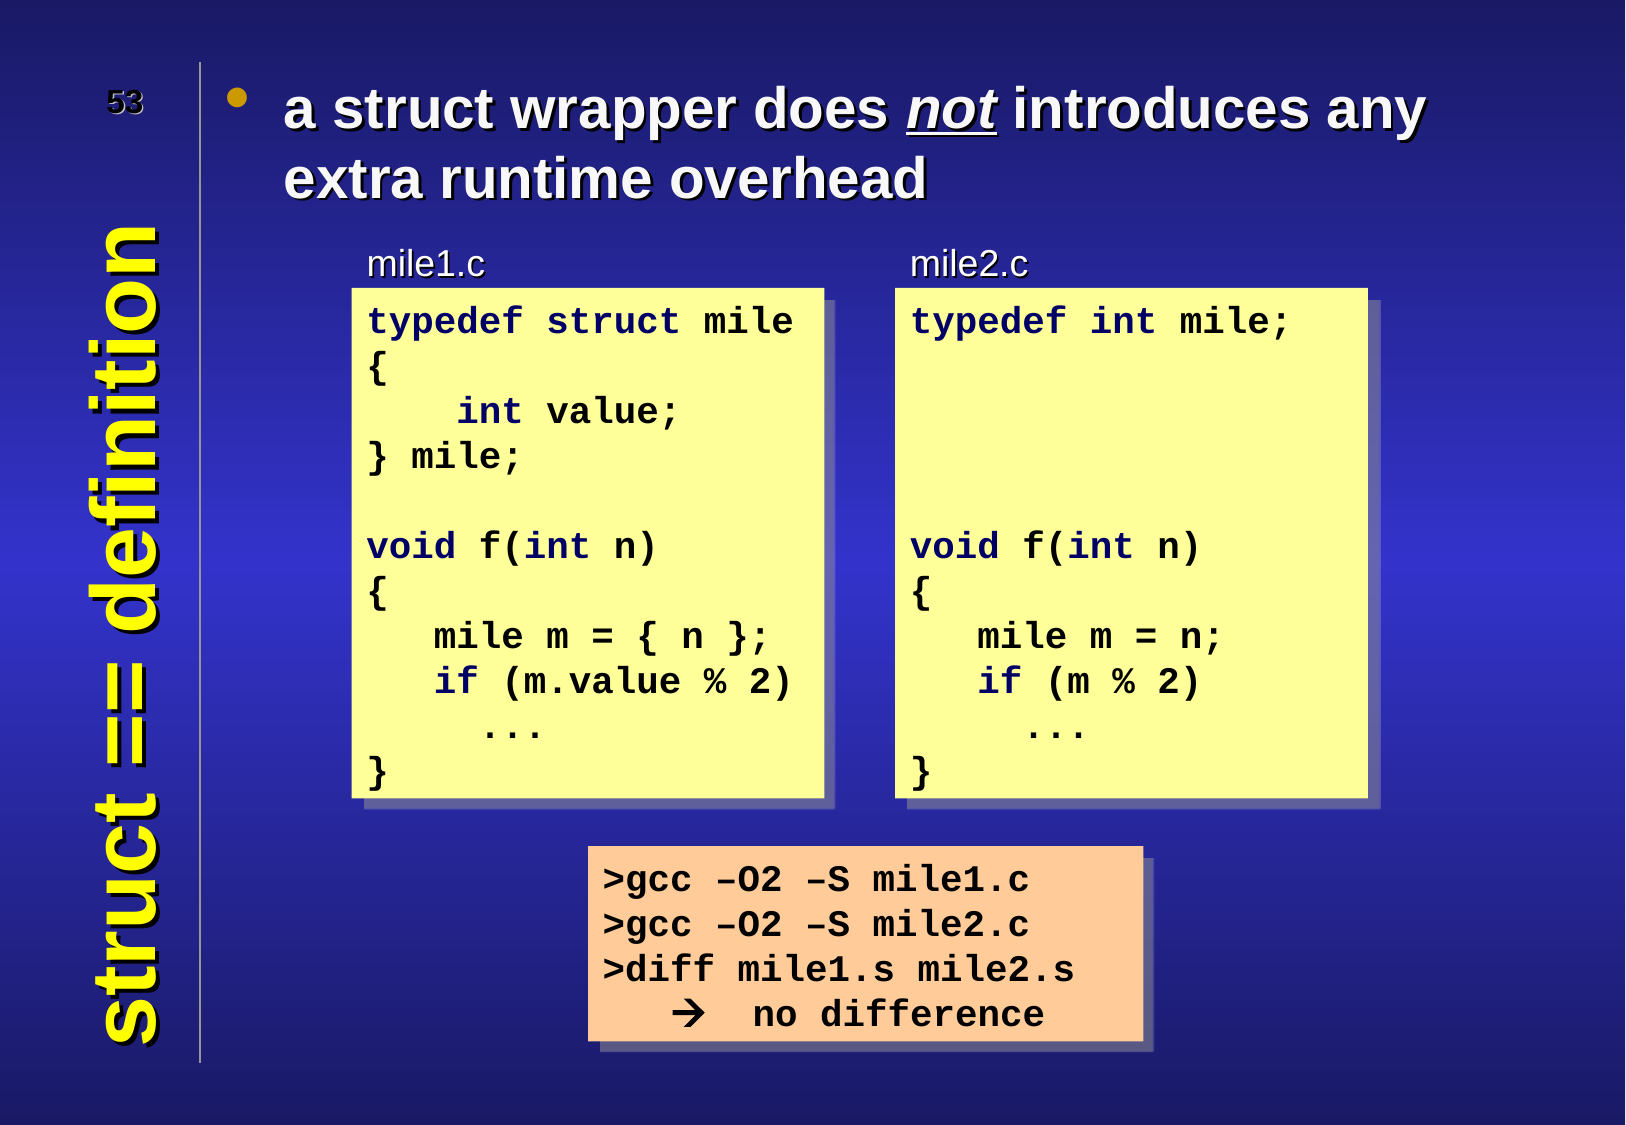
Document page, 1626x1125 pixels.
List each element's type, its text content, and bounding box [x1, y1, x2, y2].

list a struct wrapper does not introduces any extra runtime overhead [212, 62, 1550, 1063]
text_box mile2.c [895, 231, 1191, 293]
title struct == definition [50, 187, 188, 1063]
text_box mile1.c [351, 231, 648, 293]
text_box typedef int mile; void f(int n) { mile m = n; if (m % 2) ... } [895, 287, 1368, 799]
text_box >gcc –O2 –S mile1.c >gcc –O2 –S mile2.c >diff mile1.s mile2.s  no difference [588, 846, 1144, 1042]
text_box typedef struct mile { int value; } mile; void f(int n) { mile m = { n }; if (m.value % 2) ... } [351, 287, 825, 799]
